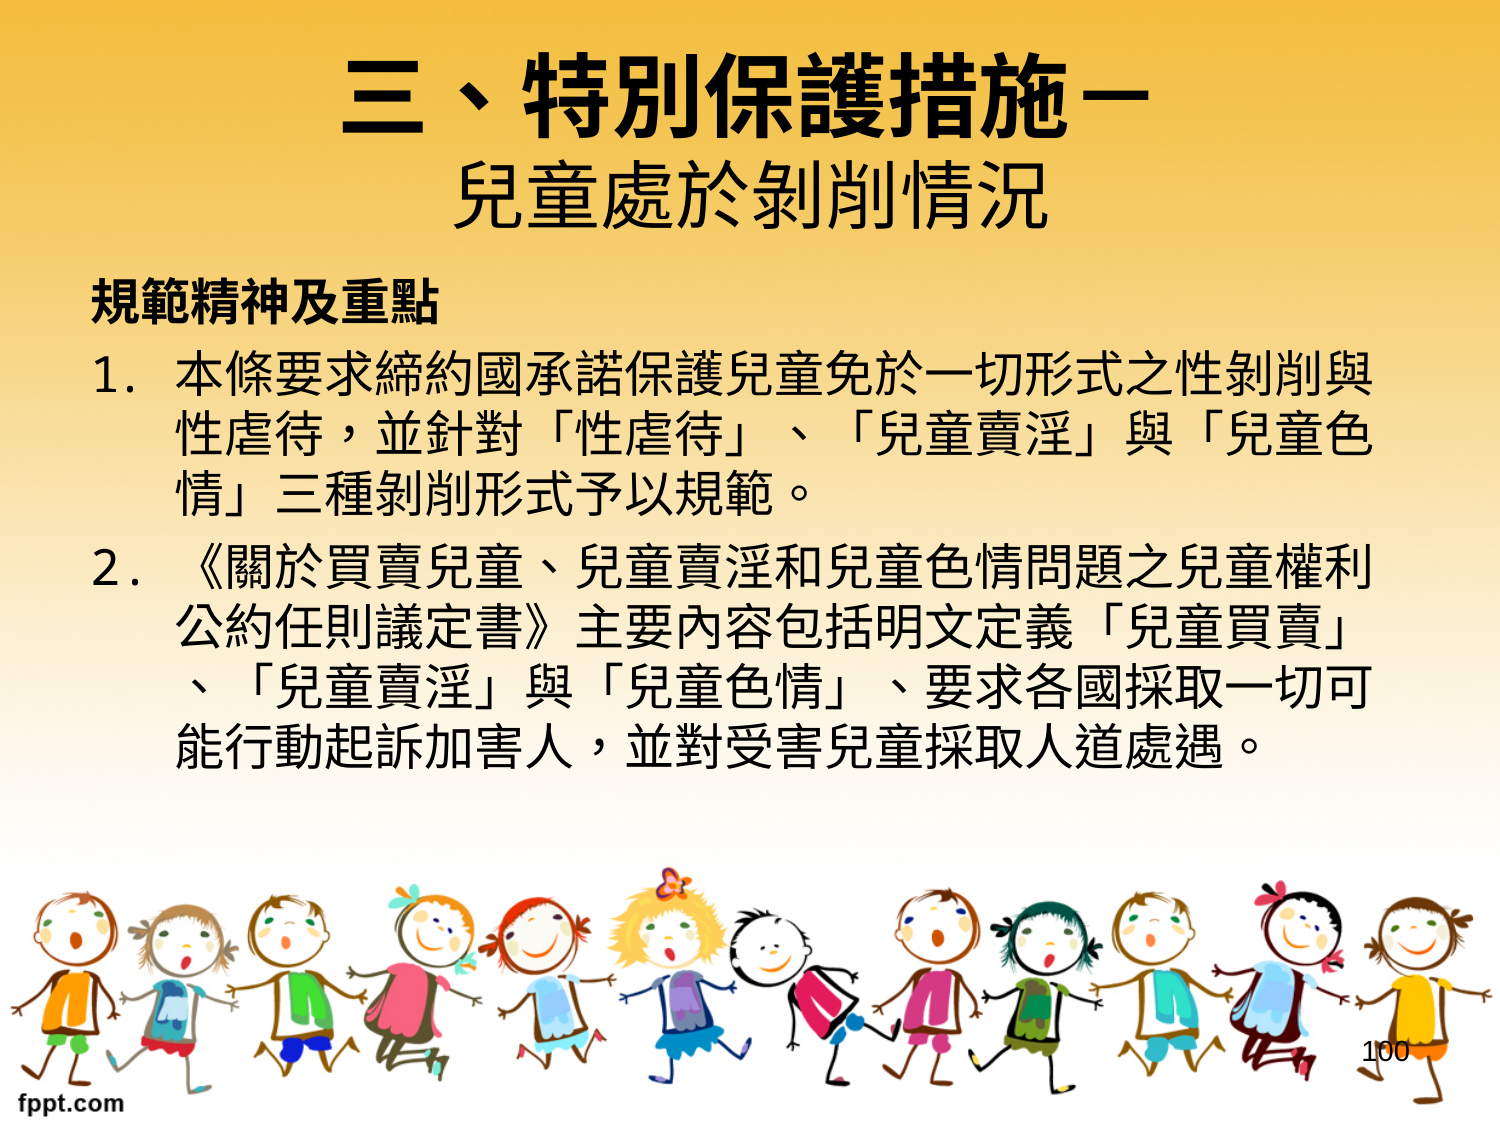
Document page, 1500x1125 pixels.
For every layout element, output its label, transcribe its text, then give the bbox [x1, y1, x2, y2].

picture [0, 0, 1500, 1125]
list 規範精神及重點 本條要求締約國承諾保護兒童免於一切形式之性剝削與性虐待，並針對「性虐待」、「兒童賣淫」與「兒童色情」三種剝削形式予以規範。 《關於買賣兒童、兒童賣淫和兒童色情問題之兒童權利公約任則議定書》主要內容包括明文定義「兒童買賣」、「兒童賣淫」與「兒童色情」、要求各國採取一切可能行動起訴加害人，並對受害兒童採取人道處遇。 [75, 262, 1426, 1005]
text_box [1074, 1024, 1426, 1103]
title 三、特別保護措施－ 兒童處於剝削情況 [75, 45, 1426, 233]
